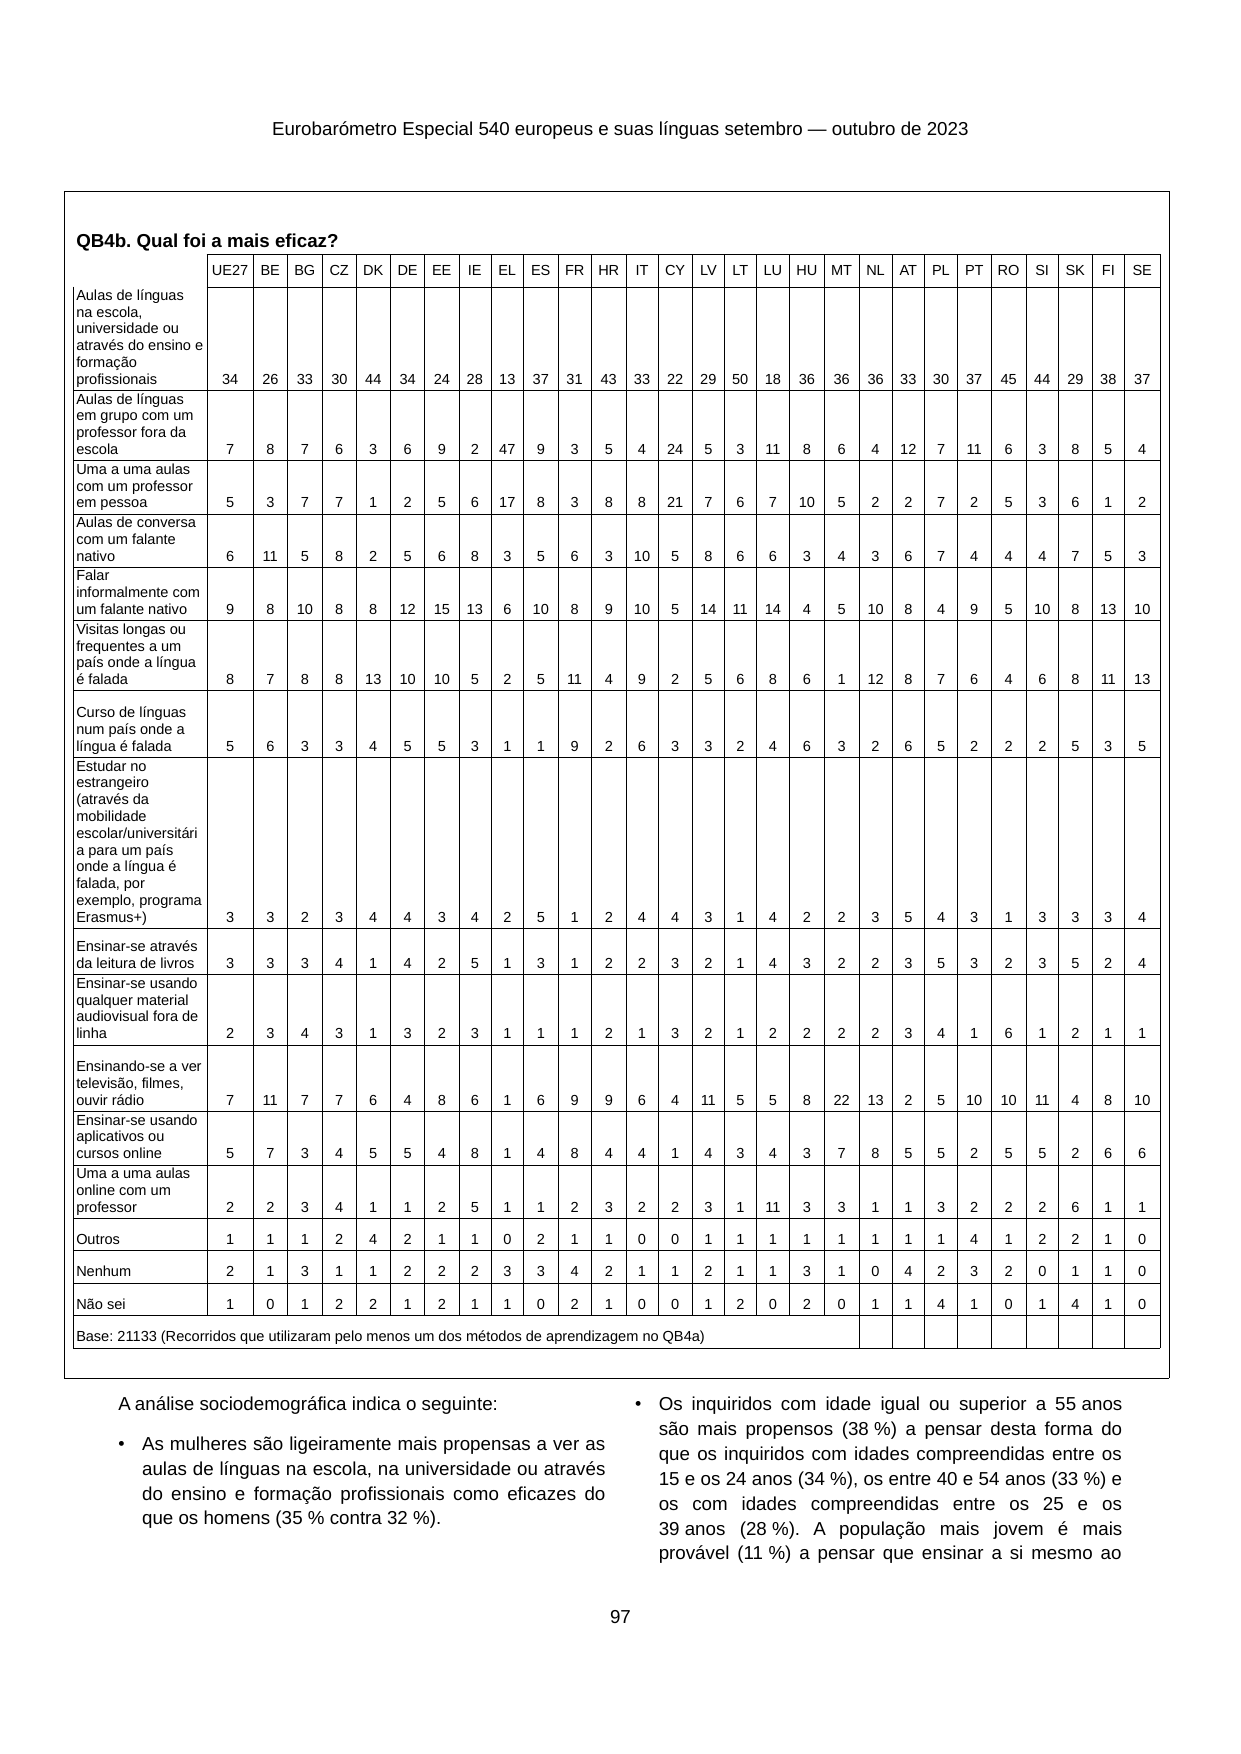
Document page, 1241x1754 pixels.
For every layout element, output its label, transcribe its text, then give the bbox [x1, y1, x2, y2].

table_cell 1 [492, 1284, 523, 1315]
table_cell 2 [1059, 975, 1092, 1044]
table_cell 1 [693, 1219, 724, 1250]
table_cell Visitas longas ou frequentes a um país onde a língua é falada [74, 621, 207, 690]
table_cell 1 [790, 1219, 824, 1250]
table_cell 2 [254, 1166, 287, 1218]
table_cell 1 [893, 1166, 924, 1218]
table_cell 3 [725, 1112, 756, 1164]
table_cell 1 [1125, 975, 1160, 1044]
table_cell 24 [425, 288, 459, 390]
table_cell 6 [524, 1046, 558, 1111]
table_cell 5 [208, 1112, 253, 1164]
table_cell 4 [790, 568, 824, 620]
table_cell 37 [958, 288, 991, 390]
table_cell 11 [254, 515, 287, 567]
table_cell 3 [357, 391, 390, 460]
table_cell 10 [288, 568, 322, 620]
table_cell 1 [693, 1284, 724, 1315]
table_cell 0 [492, 1219, 523, 1250]
table_cell LU [757, 255, 789, 287]
table_cell 1 [492, 1112, 523, 1164]
table_cell 1 [725, 1166, 756, 1218]
table_cell 6 [725, 461, 756, 514]
table_cell 2 [925, 1251, 957, 1283]
table_cell 1 [254, 1251, 287, 1283]
table_cell Nenhum [74, 1251, 207, 1283]
table_cell 2 [1059, 1112, 1092, 1164]
table_cell 10 [790, 461, 824, 514]
table_cell 6 [425, 515, 459, 567]
table_cell 1 [492, 1166, 523, 1218]
table_cell 8 [1059, 568, 1092, 620]
table_cell 1 [1093, 1251, 1124, 1283]
table_cell 10 [425, 621, 459, 690]
table_cell 3 [860, 515, 892, 567]
table_cell 8 [1093, 1046, 1124, 1111]
table_cell 1 [992, 1219, 1026, 1250]
table_header [756, 222, 789, 254]
table_cell [992, 1316, 1026, 1347]
table_cell 8 [1059, 621, 1092, 690]
table_cell 30 [323, 288, 356, 390]
table_cell 3 [1093, 758, 1124, 928]
table_cell Ensinar-se usando aplicativos ou cursos online [74, 1112, 207, 1164]
table_cell 5 [725, 1046, 756, 1111]
table_cell 4 [1125, 391, 1160, 460]
table_cell 3 [825, 1166, 859, 1218]
table_cell 5 [425, 461, 459, 514]
table_cell 3 [592, 515, 626, 567]
table_cell 33 [893, 288, 924, 390]
table_cell 4 [693, 1112, 724, 1164]
table_cell 6 [391, 391, 424, 460]
table_cell 3 [893, 975, 924, 1044]
table_cell 1 [992, 758, 1026, 928]
table_cell 3 [790, 929, 824, 974]
table_cell 2 [790, 758, 824, 928]
table_cell 2 [425, 1166, 459, 1218]
table_cell 5 [693, 621, 724, 690]
table_cell 3 [693, 1166, 724, 1218]
table_cell 15 [425, 568, 459, 620]
table_cell Não sei [74, 1284, 207, 1315]
table_cell 6 [627, 1046, 658, 1111]
table_cell 14 [693, 568, 724, 620]
table_cell 6 [492, 568, 523, 620]
table_cell 13 [460, 568, 491, 620]
table_cell 5 [893, 1112, 924, 1164]
table_cell 2 [524, 1219, 558, 1250]
table_cell 2 [860, 691, 892, 757]
table_cell 2 [592, 1251, 626, 1283]
table_cell 6 [460, 1046, 491, 1111]
table_cell 0 [1125, 1284, 1160, 1315]
table_cell 6 [992, 975, 1026, 1044]
table_cell 12 [860, 621, 892, 690]
table_cell 6 [254, 691, 287, 757]
table_cell 3 [1093, 691, 1124, 757]
table_cell 47 [492, 391, 523, 460]
table_cell 7 [288, 1046, 322, 1111]
table_cell 7 [288, 461, 322, 514]
table_cell 2 [627, 929, 658, 974]
table_cell 5 [208, 691, 253, 757]
table_cell 2 [893, 461, 924, 514]
table_cell 2 [460, 391, 491, 460]
table_cell 3 [254, 461, 287, 514]
table_cell 14 [757, 568, 789, 620]
table_cell Aulas de línguas em grupo com um professor fora da escola [74, 391, 207, 460]
table_cell LV [693, 255, 724, 287]
table_cell 43 [592, 288, 626, 390]
table_cell 9 [559, 1046, 591, 1111]
table_cell 8 [323, 568, 356, 620]
table_cell 3 [323, 691, 356, 757]
table_cell 1 [357, 975, 390, 1044]
table_cell 1 [725, 975, 756, 1044]
table_cell 4 [757, 1112, 789, 1164]
text [118, 177, 605, 191]
table_cell 3 [1125, 515, 1160, 567]
table_cell [1059, 1316, 1092, 1347]
table_cell 6 [893, 515, 924, 567]
table_cell 3 [1027, 461, 1058, 514]
table_cell 5 [1027, 1112, 1058, 1164]
table_cell 10 [524, 568, 558, 620]
table_cell 2 [208, 1166, 253, 1218]
table_cell 8 [288, 621, 322, 690]
table_cell 5 [659, 515, 692, 567]
table_cell 8 [757, 621, 789, 690]
table_cell 7 [1059, 515, 1092, 567]
table_cell 3 [559, 391, 591, 460]
table_cell 2 [592, 691, 626, 757]
table_header QB4b. Qual foi a mais eficaz? [73, 222, 724, 254]
table_cell 4 [288, 975, 322, 1044]
table_cell 11 [559, 621, 591, 690]
table_cell SI [1027, 255, 1058, 287]
table_cell 7 [825, 1112, 859, 1164]
table_cell [893, 1316, 924, 1347]
table_cell 10 [1125, 1046, 1160, 1111]
table_cell EL [492, 255, 523, 287]
table_cell 29 [1059, 288, 1092, 390]
table_cell 2 [559, 1284, 591, 1315]
table_cell Aulas de conversa com um falante nativo [74, 515, 207, 567]
table_cell 1 [391, 1166, 424, 1218]
table_cell 10 [391, 621, 424, 690]
table_cell 10 [860, 568, 892, 620]
table_cell 1 [893, 1284, 924, 1315]
table_cell 8 [460, 1112, 491, 1164]
table_cell 3 [659, 975, 692, 1044]
table_cell 1 [592, 1284, 626, 1315]
table_cell 5 [1059, 691, 1092, 757]
table_cell 6 [1093, 1112, 1124, 1164]
table_cell 3 [925, 1166, 957, 1218]
table_cell 2 [492, 758, 523, 928]
table_cell UE27 [208, 255, 253, 287]
table_cell 4 [627, 1112, 658, 1164]
table_cell 6 [825, 391, 859, 460]
table_cell 3 [288, 1112, 322, 1164]
table_cell 5 [925, 691, 957, 757]
table_cell 5 [659, 568, 692, 620]
table_cell 0 [1125, 1219, 1160, 1250]
table_cell 10 [992, 1046, 1026, 1111]
table_cell 3 [790, 1251, 824, 1283]
table_cell 5 [893, 758, 924, 928]
table_cell 2 [592, 929, 626, 974]
table_cell Outros [74, 1219, 207, 1250]
table_cell 26 [254, 288, 287, 390]
table_cell 1 [659, 1251, 692, 1283]
table_cell 3 [492, 515, 523, 567]
table_cell 1 [725, 1251, 756, 1283]
table_cell Falar informalmente com um falante nativo [74, 568, 207, 620]
table_cell 6 [323, 391, 356, 460]
table_header [991, 222, 1026, 254]
table_cell 11 [725, 568, 756, 620]
table_cell 8 [893, 568, 924, 620]
table_cell 10 [627, 568, 658, 620]
table_cell 4 [357, 758, 390, 928]
table_cell 34 [391, 288, 424, 390]
table_cell 1 [825, 1251, 859, 1283]
table_cell 3 [254, 929, 287, 974]
table_cell 22 [825, 1046, 859, 1111]
table_cell 5 [925, 929, 957, 974]
table_cell 1 [288, 1284, 322, 1315]
table_cell 3 [208, 929, 253, 974]
table_cell 1 [958, 975, 991, 1044]
table_cell 1 [357, 461, 390, 514]
table_cell 2 [725, 1284, 756, 1315]
table_cell 50 [725, 288, 756, 390]
table_cell 2 [627, 1166, 658, 1218]
table_cell 6 [893, 691, 924, 757]
table_cell 0 [825, 1284, 859, 1315]
table_header [789, 222, 824, 254]
table_cell 2 [860, 929, 892, 974]
table_cell 8 [627, 461, 658, 514]
table_cell 2 [860, 975, 892, 1044]
table_cell FR [559, 255, 591, 287]
table_cell 1 [627, 975, 658, 1044]
table_cell [73, 254, 207, 287]
table_cell DE [391, 255, 424, 287]
table_cell 9 [592, 1046, 626, 1111]
table_cell 6 [1059, 461, 1092, 514]
table_cell 2 [693, 1251, 724, 1283]
table_cell 5 [992, 568, 1026, 620]
table_cell 5 [1125, 691, 1160, 757]
table_cell 11 [757, 391, 789, 460]
table_cell 0 [757, 1284, 789, 1315]
table_cell 9 [592, 568, 626, 620]
table_cell 5 [1059, 929, 1092, 974]
table_cell 44 [1027, 288, 1058, 390]
table_cell 1 [825, 1219, 859, 1250]
table_cell 2 [559, 1166, 591, 1218]
table_cell 1 [559, 975, 591, 1044]
table_cell 2 [958, 691, 991, 757]
table_cell 1 [254, 1219, 287, 1250]
table_cell 8 [425, 1046, 459, 1111]
table_cell 3 [1059, 758, 1092, 928]
table_cell 1 [725, 929, 756, 974]
table_cell 10 [627, 515, 658, 567]
table_cell 2 [725, 691, 756, 757]
table_cell 6 [757, 515, 789, 567]
table_cell 3 [693, 758, 724, 928]
table_cell 6 [559, 515, 591, 567]
table_cell 1 [725, 758, 756, 928]
table_cell 2 [693, 929, 724, 974]
table_cell 5 [391, 515, 424, 567]
table_cell 7 [925, 515, 957, 567]
table_cell 5 [288, 515, 322, 567]
table_cell 11 [693, 1046, 724, 1111]
table_cell 0 [1125, 1251, 1160, 1283]
table_cell 2 [1027, 691, 1058, 757]
table_cell 5 [925, 1112, 957, 1164]
table_cell 6 [357, 1046, 390, 1111]
table_cell BE [254, 255, 287, 287]
table_cell 9 [208, 568, 253, 620]
table_header [892, 222, 924, 254]
table_cell 8 [559, 1112, 591, 1164]
table_cell CY [659, 255, 692, 287]
table_cell 4 [391, 758, 424, 928]
table_cell 0 [254, 1284, 287, 1315]
table_cell 5 [825, 461, 859, 514]
table_cell 8 [524, 461, 558, 514]
table_cell 2 [1059, 1219, 1092, 1250]
table_cell 1 [288, 1219, 322, 1250]
table_cell 6 [1125, 1112, 1160, 1164]
table_cell 0 [659, 1284, 692, 1315]
table_cell 6 [958, 621, 991, 690]
table_cell 3 [254, 975, 287, 1044]
table_cell 11 [757, 1166, 789, 1218]
table_cell 7 [288, 391, 322, 460]
table_cell 22 [659, 288, 692, 390]
table_cell [860, 1316, 892, 1347]
table_cell 4 [1125, 758, 1160, 928]
table_cell 2 [1125, 461, 1160, 514]
table_cell 3 [425, 758, 459, 928]
table_cell 7 [323, 1046, 356, 1111]
table_cell 1 [492, 975, 523, 1044]
table_header [1092, 222, 1124, 254]
table_cell 8 [592, 461, 626, 514]
table_cell 1 [1093, 1284, 1124, 1315]
table_cell Uma a uma aulas online com um professor [74, 1166, 207, 1218]
table_cell 2 [790, 1284, 824, 1315]
table_cell 1 [925, 1219, 957, 1250]
table_cell 33 [627, 288, 658, 390]
table_cell 1 [492, 929, 523, 974]
table_cell 3 [1027, 391, 1058, 460]
table_cell 36 [860, 288, 892, 390]
table_cell 3 [790, 1166, 824, 1218]
table_cell 9 [559, 691, 591, 757]
table_cell 2 [425, 1251, 459, 1283]
table_cell 6 [790, 621, 824, 690]
table_cell 3 [860, 758, 892, 928]
table_header [1058, 222, 1092, 254]
table_cell 5 [391, 691, 424, 757]
table_cell 4 [627, 758, 658, 928]
table_cell 12 [893, 391, 924, 460]
table_cell 2 [425, 1284, 459, 1315]
table_cell 45 [992, 288, 1026, 390]
table_cell 2 [592, 758, 626, 928]
table_cell 4 [757, 691, 789, 757]
table_cell 9 [958, 568, 991, 620]
table_cell 4 [757, 929, 789, 974]
table_cell 5 [208, 461, 253, 514]
table_cell 5 [460, 621, 491, 690]
table_cell 1 [492, 1046, 523, 1111]
table_cell 2 [208, 975, 253, 1044]
table_cell 13 [1125, 621, 1160, 690]
table_cell 5 [460, 1166, 491, 1218]
table_cell 8 [357, 568, 390, 620]
table_cell 1 [460, 1219, 491, 1250]
table_cell 4 [627, 391, 658, 460]
table_cell 0 [524, 1284, 558, 1315]
table_cell 4 [860, 391, 892, 460]
table_cell 2 [391, 461, 424, 514]
table_cell 6 [1027, 621, 1058, 690]
table_cell 11 [254, 1046, 287, 1111]
table_cell 34 [208, 288, 253, 390]
table_header [859, 222, 892, 254]
table_cell 4 [357, 1219, 390, 1250]
table_cell 1 [958, 1284, 991, 1315]
table_cell 7 [208, 391, 253, 460]
table_cell PL [925, 255, 957, 287]
table_cell 8 [1059, 391, 1092, 460]
table_cell 2 [992, 1166, 1026, 1218]
table_cell 7 [757, 461, 789, 514]
table_cell BG [288, 255, 322, 287]
table_header [1026, 222, 1058, 254]
table_cell 11 [958, 391, 991, 460]
table_cell 2 [1027, 1219, 1058, 1250]
table_cell 18 [757, 288, 789, 390]
table_header [824, 222, 859, 254]
table_cell 7 [925, 621, 957, 690]
table_cell 2 [425, 975, 459, 1044]
table_cell 3 [288, 1166, 322, 1218]
table_cell 4 [323, 929, 356, 974]
table_cell 1 [208, 1219, 253, 1250]
table_cell 2 [825, 975, 859, 1044]
table_cell 3 [893, 929, 924, 974]
table_cell 2 [391, 1251, 424, 1283]
text [65, 192, 1169, 1378]
table_cell 2 [357, 515, 390, 567]
table_cell 9 [627, 621, 658, 690]
table_cell 4 [323, 1166, 356, 1218]
table_cell 1 [357, 1251, 390, 1283]
table_cell Aulas de línguas na escola, universidade ou através do ensino e formação profissionais [74, 287, 207, 390]
table_cell 2 [208, 1251, 253, 1283]
text A análise sociodemográfica indica o seguinte: [118, 1379, 605, 1415]
table_cell 3 [790, 1112, 824, 1164]
table_cell 3 [323, 758, 356, 928]
table_cell 11 [1093, 621, 1124, 690]
table_cell 3 [460, 691, 491, 757]
table_cell 1 [559, 1219, 591, 1250]
table_cell 3 [659, 691, 692, 757]
table_cell 4 [391, 1046, 424, 1111]
table_cell 10 [1027, 568, 1058, 620]
table_cell 0 [860, 1251, 892, 1283]
table_cell 2 [659, 621, 692, 690]
table_cell 3 [208, 758, 253, 928]
table_cell 4 [323, 1112, 356, 1164]
table_cell 5 [357, 1112, 390, 1164]
table_cell 1 [524, 975, 558, 1044]
table_cell 4 [425, 1112, 459, 1164]
table_cell [1125, 1316, 1160, 1347]
table_cell 2 [357, 1284, 390, 1315]
table_cell 6 [208, 515, 253, 567]
table_cell 13 [1093, 568, 1124, 620]
table_cell 1 [425, 1219, 459, 1250]
table_cell 8 [790, 391, 824, 460]
table_cell 2 [958, 1166, 991, 1218]
table_cell 4 [992, 515, 1026, 567]
table_cell 1 [524, 691, 558, 757]
table_header [957, 222, 991, 254]
table_cell 1 [1093, 1219, 1124, 1250]
list Os inquiridos com idade igual ou superior a 55 anos são mais propensos (38 %) a pensar desta forma do que os inquiridos com idades compreendidas entre os 15 e os 24 anos (34 %), os entre 40 e 54 anos (33 %) e os com idades compreendidas entre os 25 e os 39 anos (28 %). A população mais jovem é mais provável (11 %) a pensar que ensinar a si mesmo ao [635, 1379, 1122, 1564]
table_cell 2 [592, 975, 626, 1044]
table_header [724, 222, 756, 254]
table_cell 5 [825, 568, 859, 620]
table_cell 3 [323, 975, 356, 1044]
table_cell 5 [592, 391, 626, 460]
table_cell 1 [757, 1251, 789, 1283]
table_cell 4 [958, 1219, 991, 1250]
table_cell 2 [790, 975, 824, 1044]
table_cell 3 [592, 1166, 626, 1218]
table_cell 13 [357, 621, 390, 690]
table_cell 2 [860, 461, 892, 514]
table_cell FI [1093, 255, 1124, 287]
table_cell 4 [592, 621, 626, 690]
table_cell 1 [1093, 975, 1124, 1044]
table_cell 4 [992, 621, 1026, 690]
table_cell 7 [323, 461, 356, 514]
table_cell 1 [391, 1284, 424, 1315]
table_cell 1 [1093, 1166, 1124, 1218]
table_cell 2 [693, 975, 724, 1044]
table_cell 5 [1093, 515, 1124, 567]
table_cell 1 [1059, 1251, 1092, 1283]
table_cell 1 [592, 1219, 626, 1250]
table_cell 2 [391, 1219, 424, 1250]
table_cell 8 [460, 515, 491, 567]
table_cell 4 [925, 1284, 957, 1315]
table_cell 1 [208, 1284, 253, 1315]
table_cell 3 [659, 929, 692, 974]
table_cell 1 [524, 1166, 558, 1218]
table_cell 1 [492, 691, 523, 757]
table_cell Ensinar-se usando qualquer material audiovisual fora de linha [74, 975, 207, 1044]
table_cell 1 [357, 1166, 390, 1218]
table_cell 4 [460, 758, 491, 928]
table_cell 38 [1093, 288, 1124, 390]
table_cell 8 [208, 621, 253, 690]
table_cell NL [860, 255, 892, 287]
table_cell 4 [659, 758, 692, 928]
table_cell 3 [460, 975, 491, 1044]
table_cell 3 [288, 929, 322, 974]
table_cell 3 [1027, 929, 1058, 974]
table_cell 10 [1125, 568, 1160, 620]
table_cell 4 [958, 515, 991, 567]
table_cell IE [460, 255, 491, 287]
table_cell 2 [825, 929, 859, 974]
table_cell 4 [559, 1251, 591, 1283]
table_cell 5 [1093, 391, 1124, 460]
table_cell [1027, 1316, 1058, 1347]
table_cell 6 [725, 621, 756, 690]
table_cell 8 [323, 621, 356, 690]
table_cell 3 [693, 691, 724, 757]
table_cell 37 [1125, 288, 1160, 390]
table_cell 4 [1027, 515, 1058, 567]
table_cell 11 [1027, 1046, 1058, 1111]
table_cell 2 [958, 461, 991, 514]
table_cell 4 [1059, 1284, 1092, 1315]
table_cell 4 [925, 975, 957, 1044]
table_cell 5 [391, 1112, 424, 1164]
table_cell 7 [254, 1112, 287, 1164]
table_cell 7 [925, 391, 957, 460]
table_cell 17 [492, 461, 523, 514]
table_cell 6 [460, 461, 491, 514]
table_cell 4 [925, 568, 957, 620]
table_cell 44 [357, 288, 390, 390]
table_cell 1 [357, 929, 390, 974]
table_cell ES [524, 255, 558, 287]
table_cell 7 [208, 1046, 253, 1111]
table_cell 7 [693, 461, 724, 514]
table_cell 2 [958, 1112, 991, 1164]
table_cell 3 [559, 461, 591, 514]
table_cell 7 [925, 461, 957, 514]
table_cell 3 [524, 929, 558, 974]
table_cell 4 [1059, 1046, 1092, 1111]
table_cell 5 [524, 758, 558, 928]
table_cell 6 [790, 691, 824, 757]
table_cell RO [992, 255, 1026, 287]
table_cell 30 [925, 288, 957, 390]
table_cell 4 [391, 929, 424, 974]
table_cell 3 [790, 515, 824, 567]
table_cell Ensinar-se através da leitura de livros [74, 929, 207, 974]
table_header [924, 222, 957, 254]
table_cell 6 [992, 391, 1026, 460]
table_cell 4 [1125, 929, 1160, 974]
table_cell 3 [524, 1251, 558, 1283]
table_cell Base: 21133 (Recorridos que utilizaram pelo menos um dos métodos de aprendizagem no QB4a) [74, 1316, 859, 1347]
table_cell 29 [693, 288, 724, 390]
table_cell 1 [860, 1219, 892, 1250]
table_cell 3 [958, 1251, 991, 1283]
table_cell 3 [725, 391, 756, 460]
table_cell 8 [559, 568, 591, 620]
table_cell AT [893, 255, 924, 287]
table_cell 1 [460, 1284, 491, 1315]
table_cell 2 [659, 1166, 692, 1218]
table_cell 8 [693, 515, 724, 567]
table_cell 2 [992, 691, 1026, 757]
table_cell Estudar no estrangeiro (através da mobilidade escolar/universitária para um país onde a língua é falada, por exemplo, programa Erasmus+) [74, 758, 207, 928]
table_cell 3 [825, 691, 859, 757]
table_cell 5 [925, 1046, 957, 1111]
table_cell 4 [524, 1112, 558, 1164]
table_cell 1 [627, 1251, 658, 1283]
table_cell 2 [992, 929, 1026, 974]
table_cell 5 [460, 929, 491, 974]
table_cell [925, 1316, 957, 1347]
table_cell HU [790, 255, 824, 287]
table_cell 0 [992, 1284, 1026, 1315]
list As mulheres são ligeiramente mais propensas a ver as aulas de línguas na escola, na universidade ou através do ensino e formação profissionais como eficazes do que os homens (35 % contra 32 %). [118, 1433, 605, 1529]
table_cell 3 [288, 691, 322, 757]
table_cell Uma a uma aulas com um professor em pessoa [74, 461, 207, 514]
table_cell 3 [1027, 758, 1058, 928]
table_cell 37 [524, 288, 558, 390]
table_cell 1 [860, 1284, 892, 1315]
table_cell [958, 1316, 991, 1347]
table_cell 3 [492, 1251, 523, 1283]
table_header [1124, 222, 1160, 254]
table_cell IT [627, 255, 658, 287]
table_cell 5 [425, 691, 459, 757]
table_cell 3 [288, 1251, 322, 1283]
table_cell 8 [323, 515, 356, 567]
table_cell 1 [1093, 461, 1124, 514]
table_cell 6 [725, 515, 756, 567]
table_cell 3 [958, 758, 991, 928]
table_cell 13 [492, 288, 523, 390]
table_cell 31 [559, 288, 591, 390]
table_cell 6 [627, 691, 658, 757]
table_cell 36 [790, 288, 824, 390]
table_cell [1093, 1316, 1124, 1347]
table_cell SK [1059, 255, 1092, 287]
table_cell 4 [893, 1251, 924, 1283]
table_cell 1 [1125, 1166, 1160, 1218]
table_cell 8 [860, 1112, 892, 1164]
table_cell 28 [460, 288, 491, 390]
table_cell Ensinando-se a ver televisão, filmes, ouvir rádio [74, 1046, 207, 1111]
table_cell 4 [357, 691, 390, 757]
table_cell 8 [254, 391, 287, 460]
table_cell 1 [659, 1112, 692, 1164]
table_cell 0 [627, 1284, 658, 1315]
table_cell 8 [790, 1046, 824, 1111]
table_cell 1 [860, 1166, 892, 1218]
table_cell 4 [659, 1046, 692, 1111]
table_cell 2 [893, 1046, 924, 1111]
table_cell 2 [1093, 929, 1124, 974]
table_cell 2 [492, 621, 523, 690]
table_cell MT [825, 255, 859, 287]
table_cell 4 [825, 515, 859, 567]
table_cell 2 [757, 975, 789, 1044]
table_cell 1 [559, 758, 591, 928]
table_cell 5 [693, 391, 724, 460]
table_cell 36 [825, 288, 859, 390]
table_cell 9 [524, 391, 558, 460]
table_cell 2 [1027, 1166, 1058, 1218]
table_cell 3 [958, 929, 991, 974]
table_cell 1 [725, 1219, 756, 1250]
table_cell 21 [659, 461, 692, 514]
table_cell 2 [825, 758, 859, 928]
table_cell CZ [323, 255, 356, 287]
table_cell 5 [524, 515, 558, 567]
table_cell Curso de línguas num país onde a língua é falada [74, 691, 207, 757]
table_cell 8 [893, 621, 924, 690]
table_cell 4 [925, 758, 957, 928]
table_cell 8 [254, 568, 287, 620]
table_cell 5 [992, 461, 1026, 514]
table_cell 3 [391, 975, 424, 1044]
table_cell 0 [627, 1219, 658, 1250]
table_cell HR [592, 255, 626, 287]
table_cell LT [725, 255, 756, 287]
table_cell 2 [460, 1251, 491, 1283]
table_cell 4 [757, 758, 789, 928]
table_cell 6 [1059, 1166, 1092, 1218]
table_cell 9 [425, 391, 459, 460]
table_cell 7 [254, 621, 287, 690]
table_cell 1 [323, 1251, 356, 1283]
table_cell 1 [1027, 1284, 1058, 1315]
table_cell SE [1125, 255, 1160, 287]
table_cell 5 [757, 1046, 789, 1111]
table_cell PT [958, 255, 991, 287]
table_cell 10 [958, 1046, 991, 1111]
table_cell 13 [860, 1046, 892, 1111]
table_cell 2 [425, 929, 459, 974]
table_cell 2 [288, 758, 322, 928]
table_cell 3 [254, 758, 287, 928]
table_cell 5 [992, 1112, 1026, 1164]
table_cell 2 [323, 1284, 356, 1315]
table_cell 12 [391, 568, 424, 620]
table_cell EE [425, 255, 459, 287]
table_cell 1 [825, 621, 859, 690]
table_cell 2 [323, 1219, 356, 1250]
table_cell 24 [659, 391, 692, 460]
table_cell 1 [757, 1219, 789, 1250]
table_cell 1 [1027, 975, 1058, 1044]
table_cell 0 [1027, 1251, 1058, 1283]
table_cell 5 [524, 621, 558, 690]
table_cell 1 [559, 929, 591, 974]
table_cell 33 [288, 288, 322, 390]
table_cell 0 [659, 1219, 692, 1250]
table_cell DK [357, 255, 390, 287]
table_cell 4 [592, 1112, 626, 1164]
table_cell 1 [893, 1219, 924, 1250]
table_cell 2 [992, 1251, 1026, 1283]
